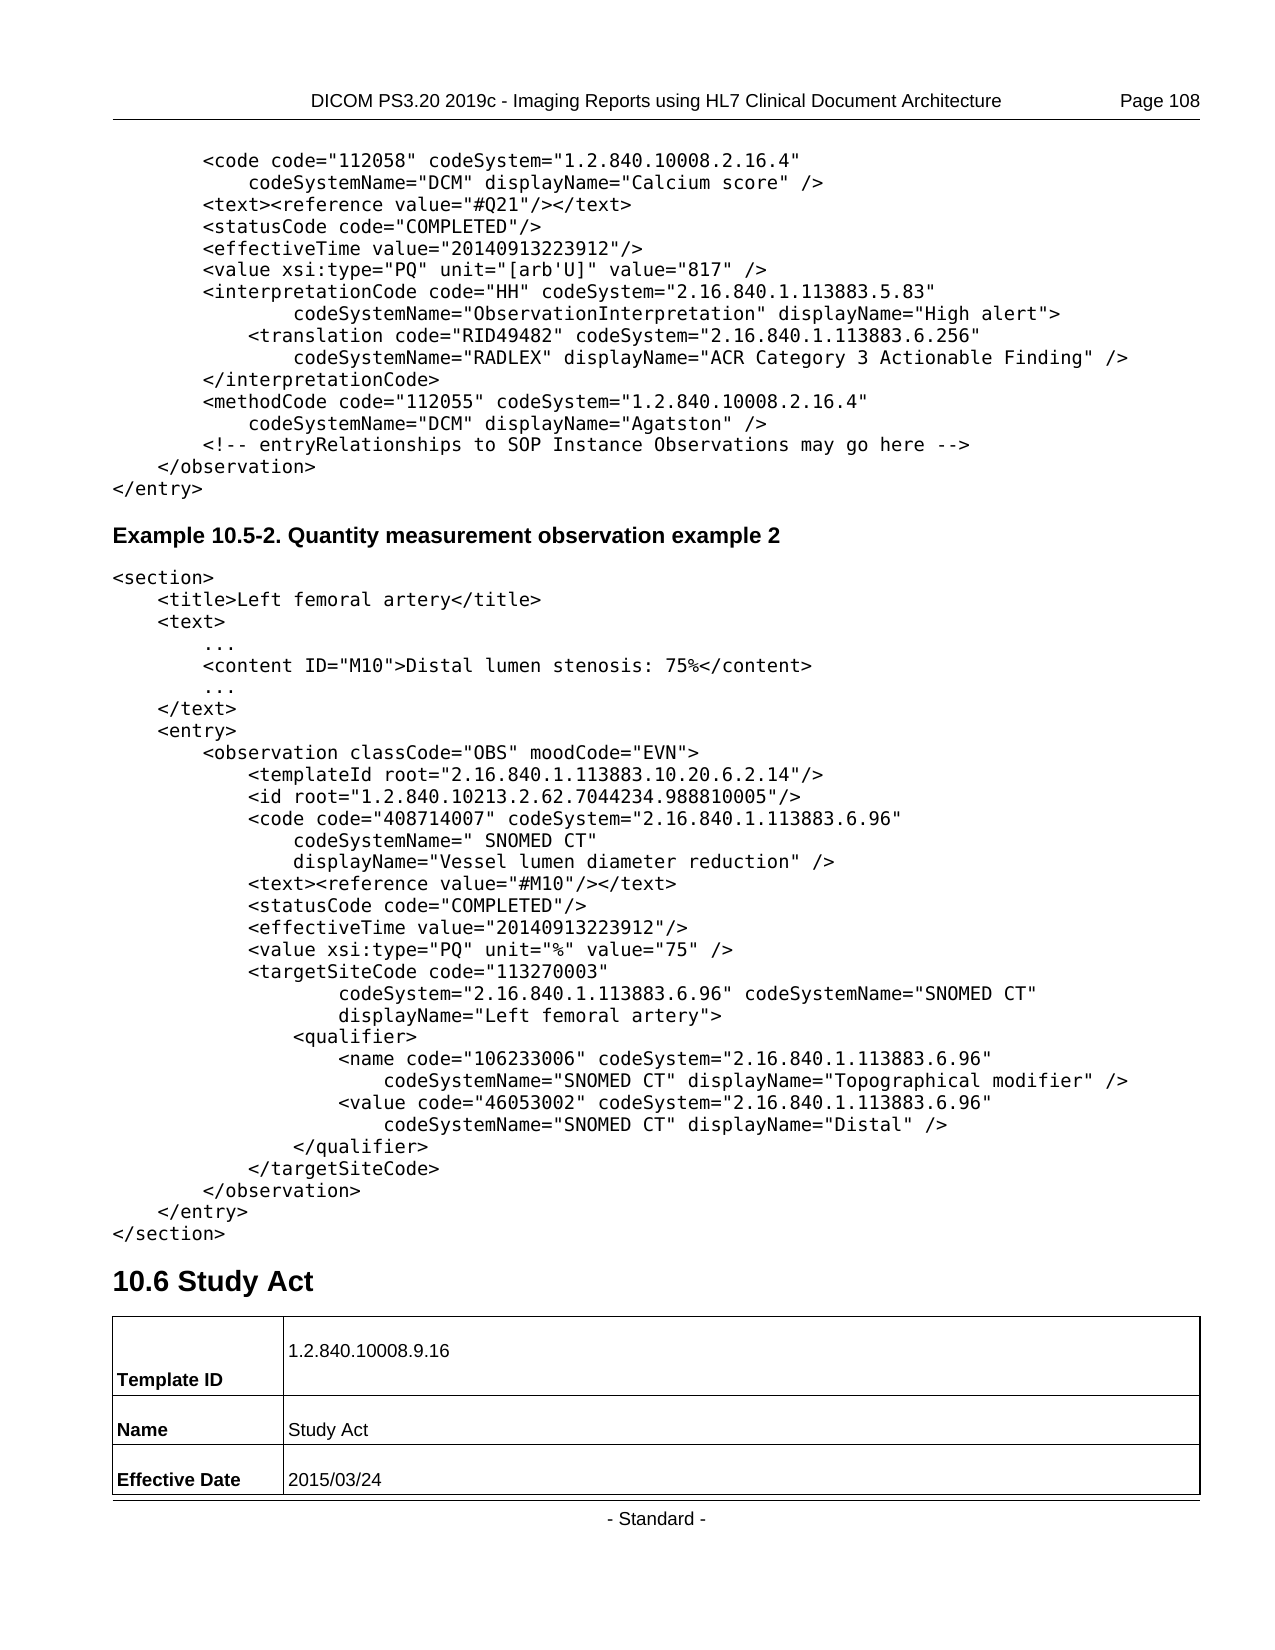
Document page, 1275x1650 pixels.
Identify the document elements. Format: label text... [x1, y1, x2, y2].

table_header 1.2.840.10008.9.16 [284, 1317, 1199, 1395]
table_cell Effective Date [113, 1445, 283, 1494]
text <section> <title>Left femoral artery</title> <text> ... <content ID="M10">Distal lumen stenosis: 75%</content> ... </text> <entry> <observation classCode="OBS" moodCode="EVN"> <templateId root="2.16.840.1.113883.10.20.6.2.14"/> <id root="1.2.840.10213.2.62.7044234.988810005"/> <code code="408714007" codeSystem="2.16.840.1.113883.6.96" codeSystemName=" SNOMED CT" displayName="Vessel lumen diameter reduction" /> <text><reference value="#M10"/></text> <statusCode code="COMPLETED"/> <effectiveTime value="20140913223912"/> <value xsi:type="PQ" unit="%" value="75" /> <targetSiteCode code="113270003" codeSystem="2.16.840.1.113883.6.96" codeSystemName="SNOMED CT" displayName="Left femoral artery"> <qualifier> <name code="106233006" codeSystem="2.16.840.1.113883.6.96" codeSystemName="SNOMED CT" displayName="Topographical modifier" /> <value code="46053002" codeSystem="2.16.840.1.113883.6.96" codeSystemName="SNOMED CT" displayName="Distal" /> </qualifier> </targetSiteCode> </observation> </entry> </section> [112, 567, 1200, 1245]
table_cell Study Act [284, 1396, 1199, 1444]
text 10.6 Study Act [112, 1264, 1200, 1297]
text Example 10.5-2. Quantity measurement observation example 2 [112, 522, 1200, 548]
table_cell 2015/03/24 [284, 1445, 1199, 1494]
table_header Template ID [113, 1317, 283, 1395]
text <code code="112058" codeSystem="1.2.840.10008.2.16.4" codeSystemName="DCM" displayName="Calcium score" /> <text><reference value="#Q21"/></text> <statusCode code="COMPLETED"/> <effectiveTime value="20140913223912"/> <value xsi:type="PQ" unit="[arb'U]" value="817" /> <interpretationCode code="HH" codeSystem="2.16.840.1.113883.5.83" codeSystemName="ObservationInterpretation" displayName="High alert"> <translation code="RID49482" codeSystem="2.16.840.1.113883.6.256" codeSystemName="RADLEX" displayName="ACR Category 3 Actionable Finding" /> </interpretationCode> <methodCode code="112055" codeSystem="1.2.840.10008.2.16.4" codeSystemName="DCM" displayName="Agatston" /> <!-- entryRelationships to SOP Instance Observations may go here --> </observation> </entry> [112, 150, 1200, 500]
table_cell Name [113, 1396, 283, 1444]
